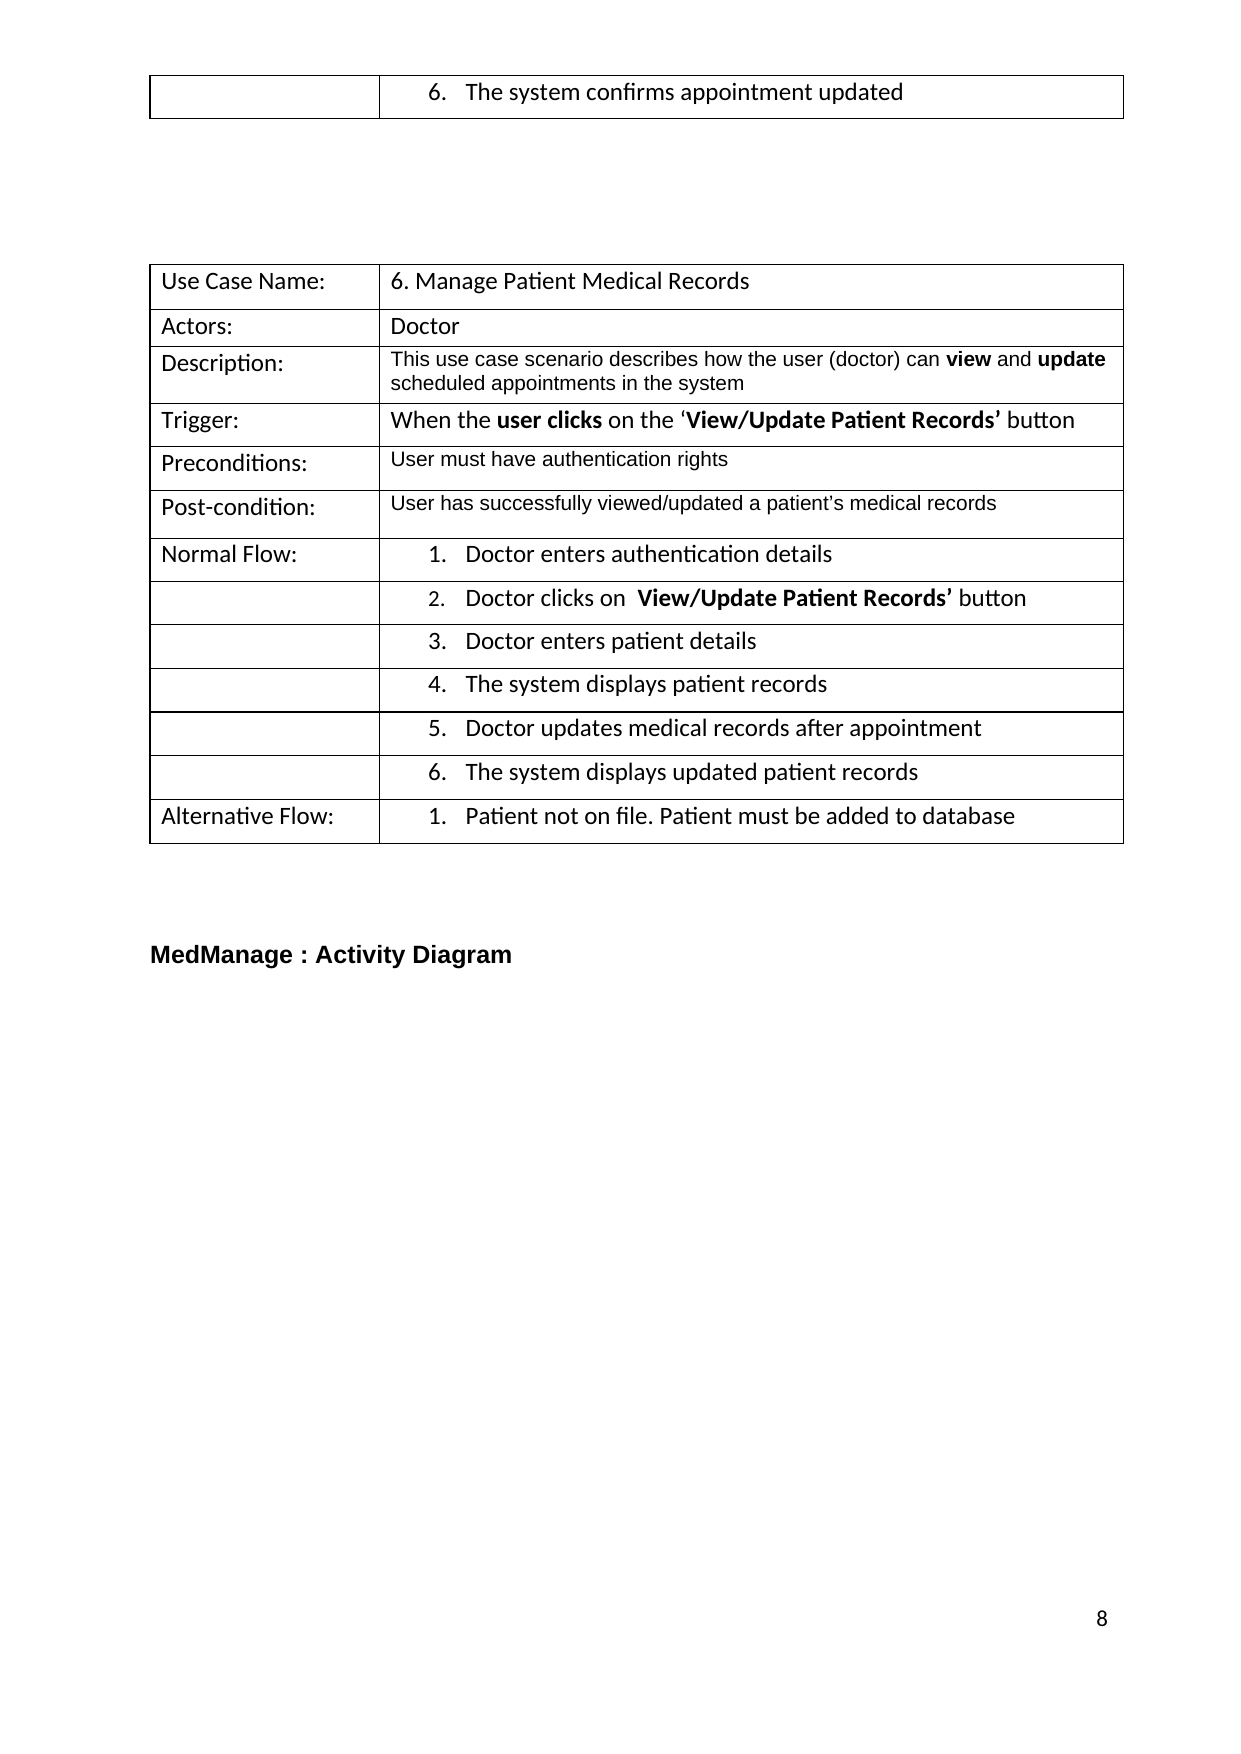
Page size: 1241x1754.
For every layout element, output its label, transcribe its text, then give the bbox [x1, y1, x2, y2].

table_header 6. Manage Patient Medical Records [380, 265, 1123, 309]
table_cell [151, 756, 379, 799]
table_cell Doctor [380, 310, 1123, 346]
table_cell Actors: [151, 310, 379, 346]
table_cell The system confirms appointment updated [380, 76, 1123, 118]
table_cell Doctor clicks on View/Update Patient Records’ button [380, 582, 1123, 624]
table_cell [151, 76, 379, 118]
table_cell Preconditions: [151, 447, 379, 489]
table_cell The system displays patient records [380, 669, 1123, 711]
table_cell When the user clicks on the ‘View/Update Patient Records’ button [380, 404, 1123, 446]
table_cell [151, 582, 379, 624]
table_cell Description: [151, 347, 379, 403]
table_cell User has successfully viewed/updated a patient’s medical records [380, 491, 1123, 538]
table_cell Normal Flow: [151, 539, 379, 581]
table_cell Doctor enters patient details [380, 625, 1123, 667]
table_cell This use case scenario describes how the user (doctor) can view and update scheduled appointments in the system [380, 347, 1123, 403]
table_header Use Case Name: [151, 265, 379, 309]
table_cell The system displays updated patient records [380, 756, 1123, 799]
table_cell Doctor updates medical records after appointment [380, 713, 1123, 755]
table_cell Trigger: [151, 404, 379, 446]
table_cell Patient not on file. Patient must be added to database [380, 800, 1123, 843]
table_cell User must have authentication rights [380, 447, 1123, 489]
table_cell [151, 669, 379, 711]
table_cell Post-condition: [151, 491, 379, 538]
table_cell [151, 713, 379, 755]
text MedManage : Activity Diagram [150, 940, 1107, 969]
table_cell [151, 625, 379, 667]
table_cell Doctor enters authentication details [380, 539, 1123, 581]
table_cell Alternative Flow: [151, 800, 379, 843]
